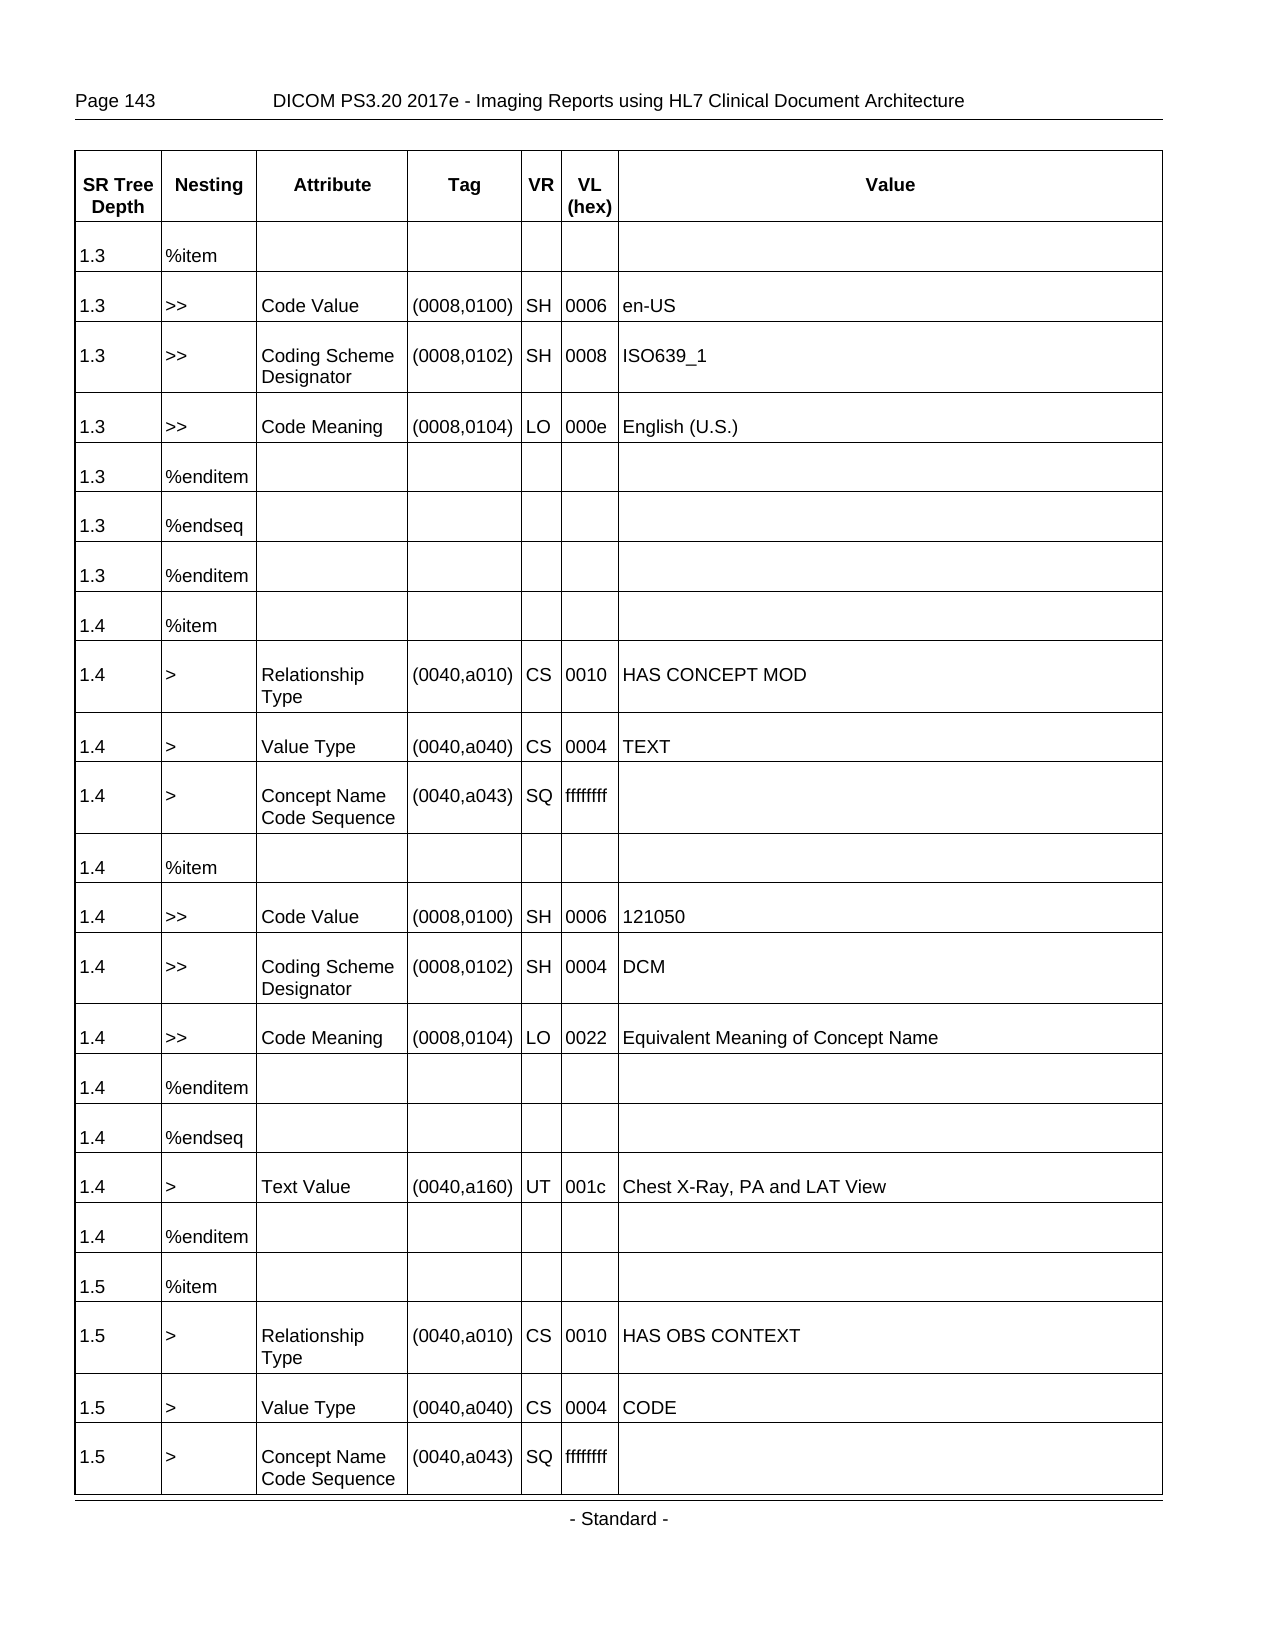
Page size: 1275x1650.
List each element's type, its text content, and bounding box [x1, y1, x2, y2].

table_cell (0040,a010) [408, 1302, 521, 1372]
table_cell [408, 443, 521, 491]
table_cell [522, 1203, 561, 1252]
table_cell [562, 1203, 618, 1252]
table_cell 0006 [562, 272, 618, 321]
table_cell 1.4 [76, 1203, 161, 1252]
table_cell [619, 222, 1162, 271]
table_cell 1.4 [76, 713, 161, 761]
table_cell (0008,0104) [408, 1004, 521, 1053]
table_cell [257, 443, 407, 491]
table_cell [619, 592, 1162, 640]
table_cell [619, 1423, 1162, 1493]
table_cell >> [162, 393, 256, 442]
table_cell [522, 542, 561, 591]
table_cell Chest X-Ray, PA and LAT View [619, 1153, 1162, 1202]
table_cell SH [522, 933, 561, 1003]
table_cell (0008,0102) [408, 933, 521, 1003]
table_cell 0006 [562, 883, 618, 932]
table_cell Code Meaning [257, 393, 407, 442]
table_cell [408, 542, 521, 591]
table_cell 0004 [562, 933, 618, 1003]
table_cell >> [162, 322, 256, 392]
table_cell [562, 1054, 618, 1102]
table_cell Text Value [257, 1153, 407, 1202]
table_cell 1.3 [76, 443, 161, 491]
table_cell > [162, 1374, 256, 1422]
table_cell >> [162, 1004, 256, 1053]
table_cell [257, 492, 407, 541]
table_cell [522, 492, 561, 541]
table_cell [257, 1253, 407, 1301]
table_cell [522, 592, 561, 640]
table_cell HAS CONCEPT MOD [619, 641, 1162, 712]
table_cell [522, 1054, 561, 1102]
table_cell [257, 592, 407, 640]
table_cell > [162, 1302, 256, 1372]
table_cell Code Value [257, 883, 407, 932]
table_cell [257, 834, 407, 882]
table_cell CS [522, 713, 561, 761]
table_cell %item [162, 592, 256, 640]
table_cell 1.4 [76, 1104, 161, 1152]
table_cell Concept Name Code Sequence [257, 762, 407, 832]
table_cell [257, 222, 407, 271]
table_cell 0010 [562, 1302, 618, 1372]
table_cell LO [522, 1004, 561, 1053]
table_cell UT [522, 1153, 561, 1202]
table_cell SH [522, 883, 561, 932]
table_cell >> [162, 883, 256, 932]
table_cell [257, 542, 407, 591]
table_cell [257, 1203, 407, 1252]
table_cell [408, 592, 521, 640]
table_cell [619, 542, 1162, 591]
table_cell [257, 1104, 407, 1152]
table_cell SH [522, 272, 561, 321]
table_cell 1.4 [76, 1004, 161, 1053]
table_cell 1.3 [76, 542, 161, 591]
table_header VR [522, 151, 561, 221]
table_cell 000e [562, 393, 618, 442]
table_cell %item [162, 222, 256, 271]
table_cell 0022 [562, 1004, 618, 1053]
table_cell (0008,0104) [408, 393, 521, 442]
table_cell Concept Name Code Sequence [257, 1423, 407, 1493]
table_cell %endseq [162, 492, 256, 541]
table_cell 0008 [562, 322, 618, 392]
table_cell 1.4 [76, 883, 161, 932]
table_cell > [162, 641, 256, 712]
table_cell LO [522, 393, 561, 442]
table_cell %enditem [162, 1054, 256, 1102]
table_cell > [162, 1153, 256, 1202]
table_cell %enditem [162, 1203, 256, 1252]
table_cell %enditem [162, 542, 256, 591]
table_cell 1.4 [76, 1153, 161, 1202]
table_cell [562, 542, 618, 591]
table_cell TEXT [619, 713, 1162, 761]
table_cell [562, 222, 618, 271]
table_cell SQ [522, 1423, 561, 1493]
table_cell 1.5 [76, 1253, 161, 1301]
table_cell en-US [619, 272, 1162, 321]
table_cell [522, 1253, 561, 1301]
table_cell %endseq [162, 1104, 256, 1152]
table_cell 0010 [562, 641, 618, 712]
table_cell [257, 1054, 407, 1102]
table_cell 1.4 [76, 1054, 161, 1102]
table_cell ffffffff [562, 762, 618, 832]
table_header Attribute [257, 151, 407, 221]
table_cell [619, 443, 1162, 491]
table_cell [619, 1104, 1162, 1152]
table_cell [619, 492, 1162, 541]
table_cell [562, 443, 618, 491]
table_cell (0040,a040) [408, 1374, 521, 1422]
table_cell ISO639_1 [619, 322, 1162, 392]
table_cell 1.4 [76, 933, 161, 1003]
table_header SR Tree Depth [76, 151, 161, 221]
table_cell %item [162, 1253, 256, 1301]
table_cell >> [162, 272, 256, 321]
table_cell 1.3 [76, 222, 161, 271]
table_cell Value Type [257, 1374, 407, 1422]
table_cell [522, 1104, 561, 1152]
table_cell Relationship Type [257, 1302, 407, 1372]
table_header Value [619, 151, 1162, 221]
table_header Nesting [162, 151, 256, 221]
table_cell [408, 1104, 521, 1152]
table_cell (0040,a043) [408, 1423, 521, 1493]
table_cell 1.5 [76, 1374, 161, 1422]
table_cell [408, 1253, 521, 1301]
table_cell > [162, 1423, 256, 1493]
table_cell >> [162, 933, 256, 1003]
table_cell 1.3 [76, 272, 161, 321]
table_cell 1.3 [76, 322, 161, 392]
table_cell [408, 834, 521, 882]
table_cell 1.4 [76, 592, 161, 640]
table_cell [522, 222, 561, 271]
table_cell > [162, 762, 256, 832]
table_cell [562, 1104, 618, 1152]
table_cell 1.4 [76, 641, 161, 712]
table_cell (0008,0100) [408, 272, 521, 321]
table_cell Code Meaning [257, 1004, 407, 1053]
table_cell > [162, 713, 256, 761]
table_cell 1.3 [76, 492, 161, 541]
table_cell [619, 1253, 1162, 1301]
table_cell (0040,a040) [408, 713, 521, 761]
table_cell [619, 1203, 1162, 1252]
table_cell 0004 [562, 713, 618, 761]
table_cell [408, 1203, 521, 1252]
table_cell 121050 [619, 883, 1162, 932]
table_cell SH [522, 322, 561, 392]
table_cell [408, 492, 521, 541]
table_cell %item [162, 834, 256, 882]
table_cell (0040,a043) [408, 762, 521, 832]
table_cell Equivalent Meaning of Concept Name [619, 1004, 1162, 1053]
table_cell 0004 [562, 1374, 618, 1422]
table_cell Coding Scheme Designator [257, 322, 407, 392]
table_cell %enditem [162, 443, 256, 491]
table_cell [408, 222, 521, 271]
table_cell [522, 443, 561, 491]
table_cell 1.5 [76, 1302, 161, 1372]
table_cell [619, 762, 1162, 832]
table_cell CS [522, 1374, 561, 1422]
table_cell Relationship Type [257, 641, 407, 712]
table_cell DCM [619, 933, 1162, 1003]
table_cell Coding Scheme Designator [257, 933, 407, 1003]
table_cell [408, 1054, 521, 1102]
table_cell English (U.S.) [619, 393, 1162, 442]
table_cell 1.5 [76, 1423, 161, 1493]
table_cell Value Type [257, 713, 407, 761]
table_cell CODE [619, 1374, 1162, 1422]
table_cell 001c [562, 1153, 618, 1202]
table_cell CS [522, 641, 561, 712]
table_cell 1.4 [76, 762, 161, 832]
table_cell (0040,a160) [408, 1153, 521, 1202]
table_cell (0008,0102) [408, 322, 521, 392]
table_cell ffffffff [562, 1423, 618, 1493]
table_cell [562, 492, 618, 541]
table_header VL (hex) [562, 151, 618, 221]
table_cell [562, 592, 618, 640]
table_cell CS [522, 1302, 561, 1372]
table_cell [619, 834, 1162, 882]
table_cell (0008,0100) [408, 883, 521, 932]
table_cell [522, 834, 561, 882]
table_header Tag [408, 151, 521, 221]
table_cell SQ [522, 762, 561, 832]
table_cell (0040,a010) [408, 641, 521, 712]
table_cell [562, 1253, 618, 1301]
table_cell 1.4 [76, 834, 161, 882]
table_cell [619, 1054, 1162, 1102]
table_cell Code Value [257, 272, 407, 321]
table_cell [562, 834, 618, 882]
table_cell HAS OBS CONTEXT [619, 1302, 1162, 1372]
table_cell 1.3 [76, 393, 161, 442]
